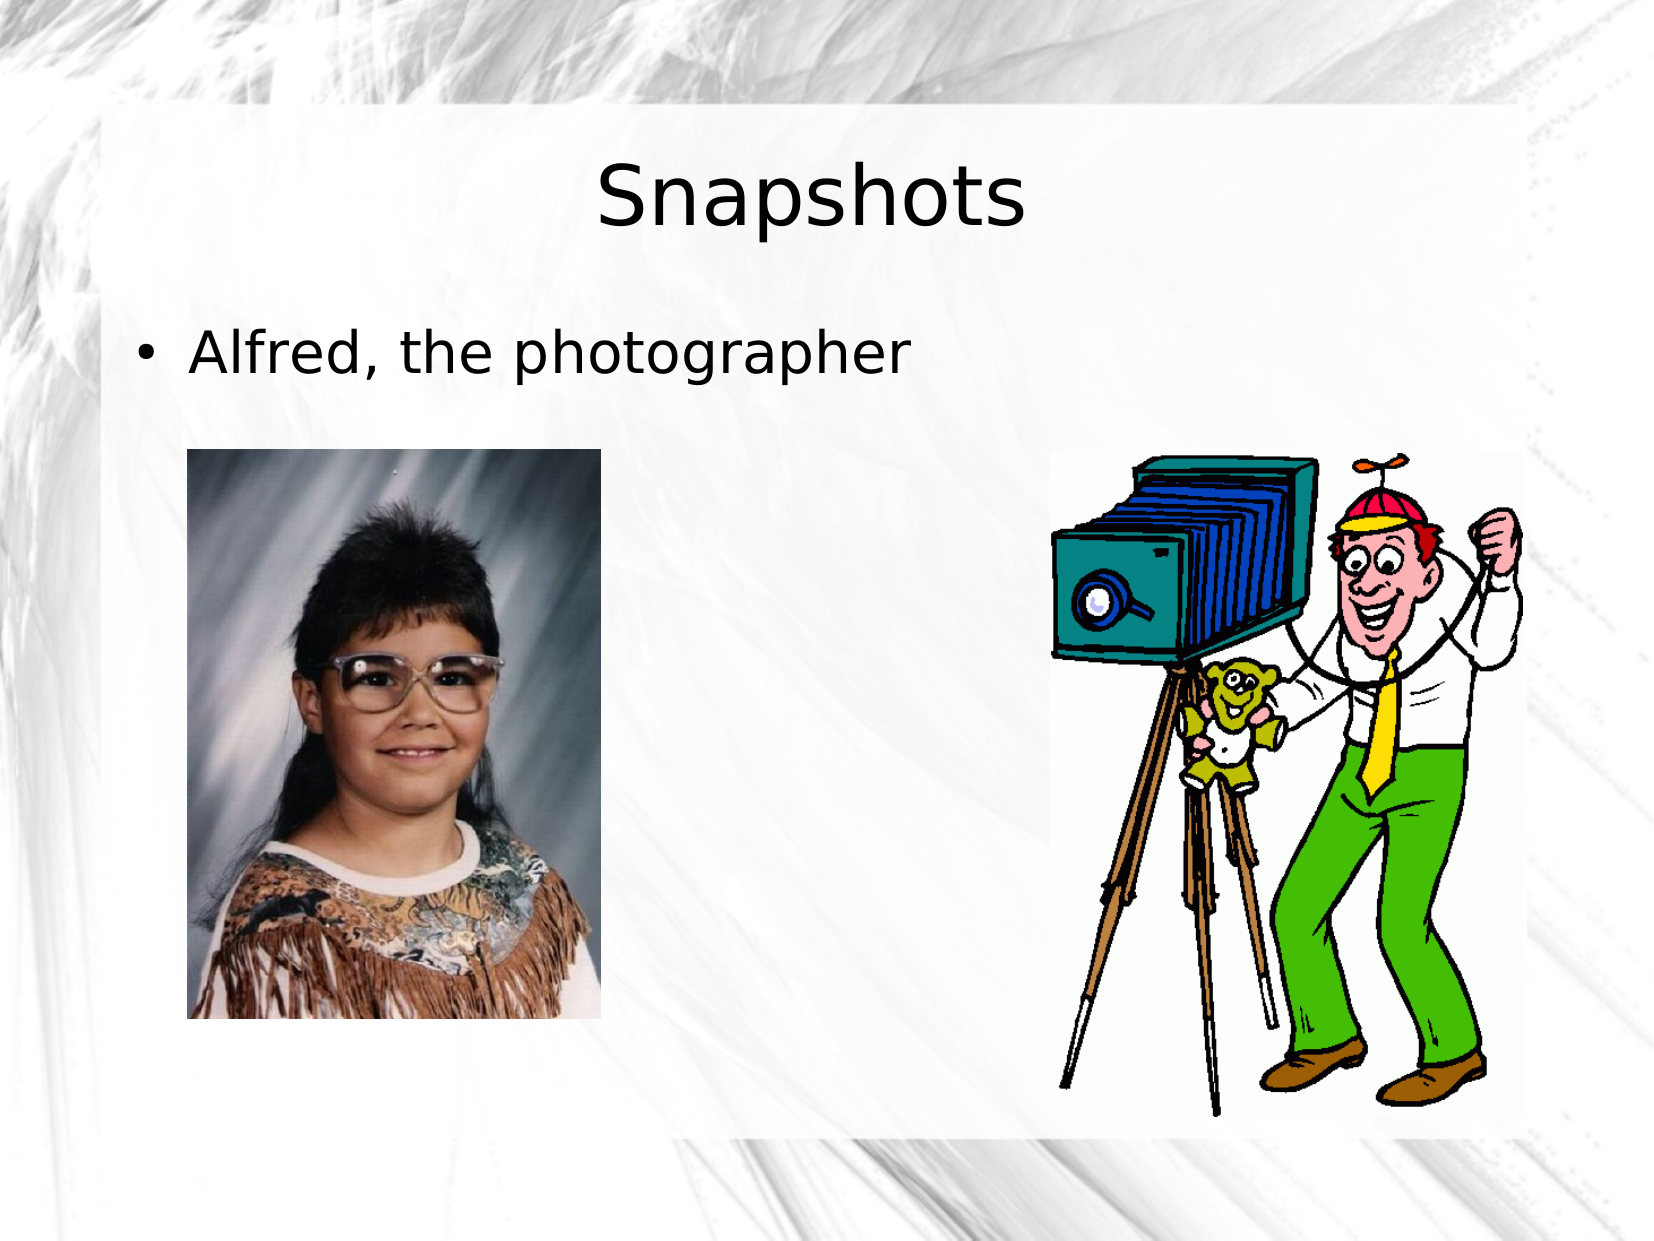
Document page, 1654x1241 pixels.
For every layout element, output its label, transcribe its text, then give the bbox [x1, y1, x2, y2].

list Alfred, the photographer [118, 319, 1571, 931]
picture [0, 0, 1654, 1241]
title Snapshots [118, 112, 1506, 281]
